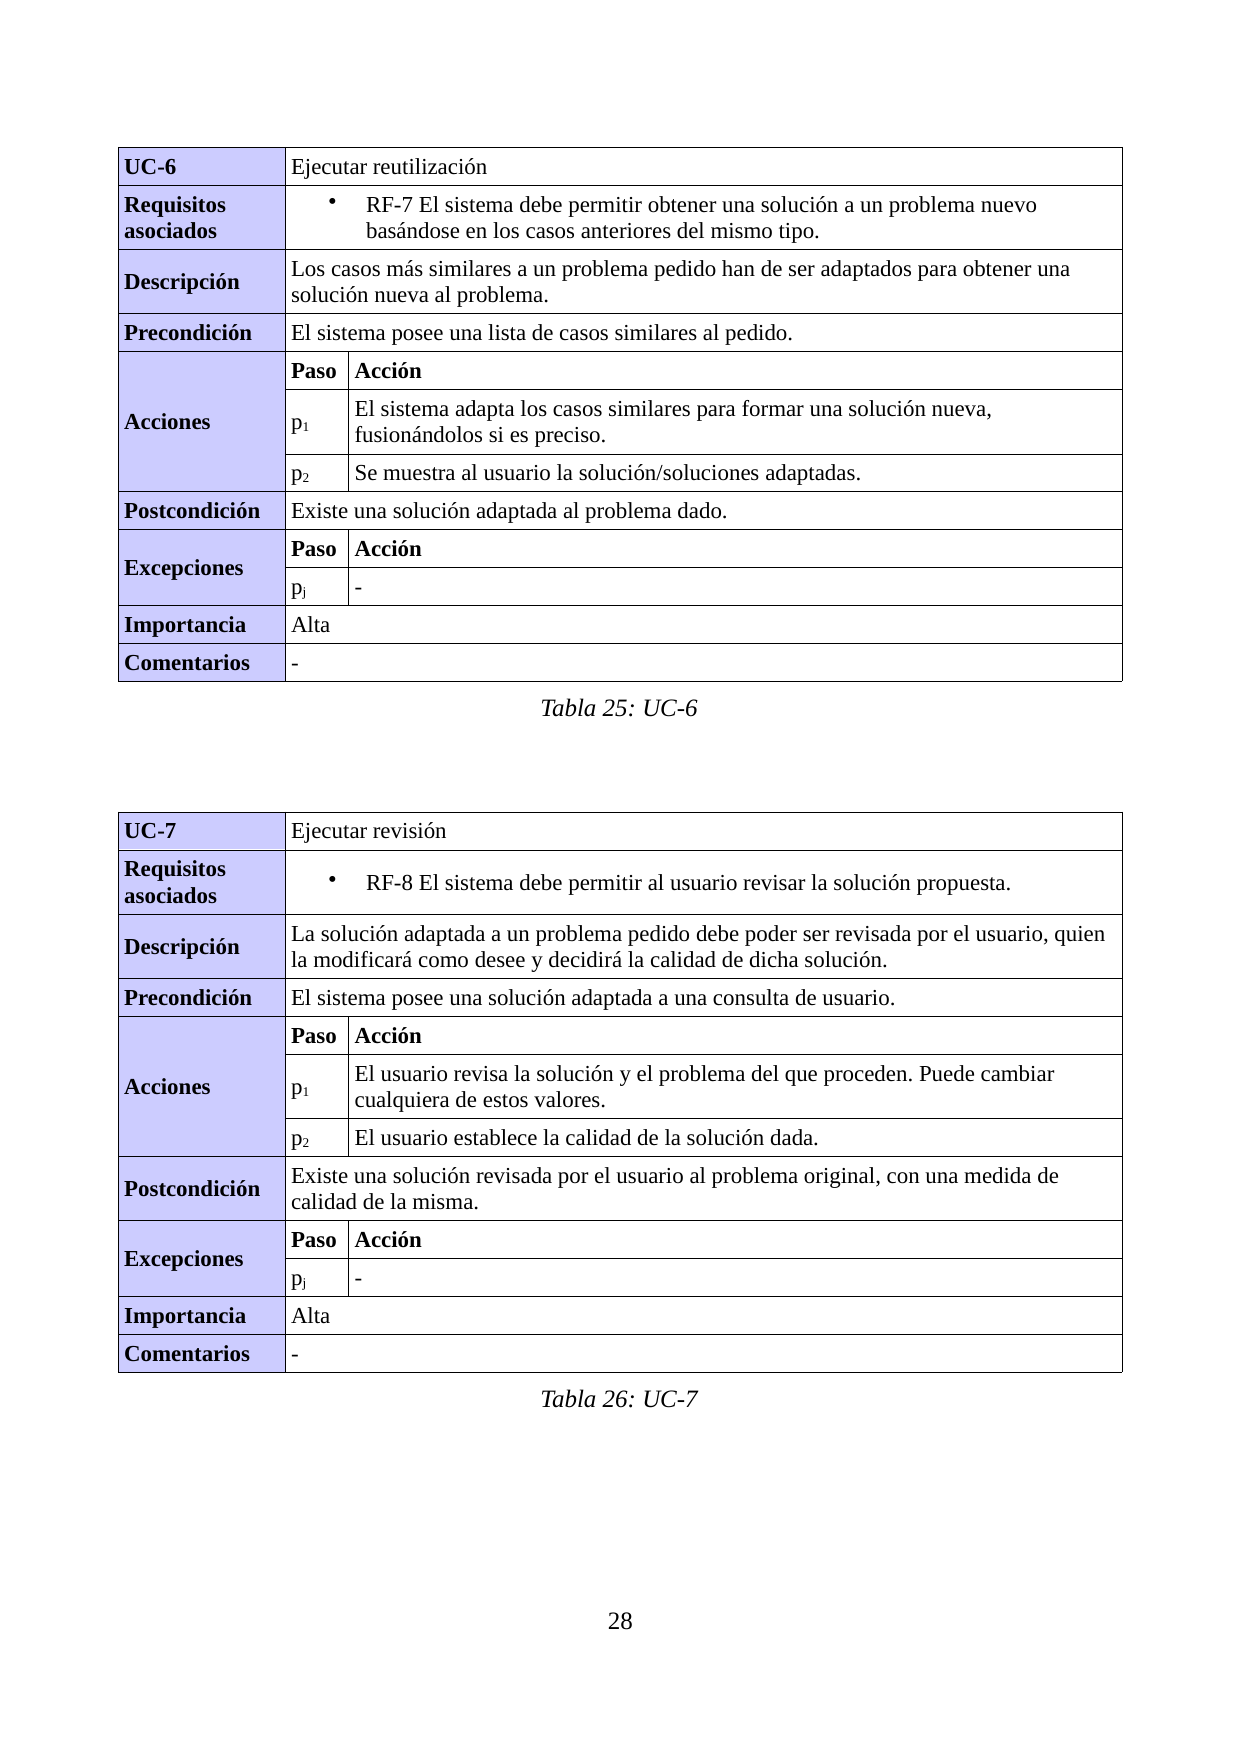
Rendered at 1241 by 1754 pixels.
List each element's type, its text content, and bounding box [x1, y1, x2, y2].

table_cell RF-8 El sistema debe permitir al usuario revisar la solución propuesta. [286, 851, 1122, 914]
table_cell Postcondición [119, 492, 285, 529]
table_cell p1 [286, 390, 348, 453]
table_cell - [349, 568, 1122, 605]
table_cell Postcondición [119, 1157, 285, 1220]
table_header Ejecutar revisión [286, 813, 1122, 849]
table_cell El sistema posee una solución adaptada a una consulta de usuario. [286, 979, 1122, 1016]
table_cell - [286, 1335, 1122, 1372]
table_cell Excepciones [119, 530, 285, 605]
table_cell Importancia [119, 606, 285, 643]
table_header UC-7 [119, 813, 285, 849]
table_cell Comentarios [119, 644, 285, 681]
table_cell Descripción [119, 250, 285, 313]
table_cell Acción [349, 352, 1122, 389]
table_cell Acción [349, 1017, 1122, 1054]
table_cell Paso [286, 1017, 348, 1054]
table_cell Comentarios [119, 1335, 285, 1372]
table_cell Excepciones [119, 1221, 285, 1296]
text Tabla 25: UC-6 [118, 693, 1122, 722]
table_cell - [349, 1259, 1122, 1296]
table_cell pj [286, 1259, 348, 1296]
text Tabla 26: UC-7 [118, 1384, 1122, 1413]
table_cell El usuario revisa la solución y el problema del que proceden. Puede cambiar cualquiera de estos valores. [349, 1055, 1122, 1118]
table_cell p2 [286, 1119, 348, 1156]
table_cell Se muestra al usuario la solución/soluciones adaptadas. [349, 455, 1122, 491]
table_cell Descripción [119, 915, 285, 978]
table_cell Alta [286, 606, 1122, 643]
table_cell Los casos más similares a un problema pedido han de ser adaptados para obtener una solución nueva al problema. [286, 250, 1122, 313]
table_header UC-6 [119, 148, 285, 185]
table_cell - [286, 644, 1122, 681]
table_cell Importancia [119, 1297, 285, 1334]
table_cell RF-7 El sistema debe permitir obtener una solución a un problema nuevo basándose en los casos anteriores del mismo tipo. [286, 186, 1122, 249]
table_cell Requisitos asociados [119, 186, 285, 249]
table_cell El sistema adapta los casos similares para formar una solución nueva, fusionándolos si es preciso. [349, 390, 1122, 453]
table_cell Existe una solución revisada por el usuario al problema original, con una medida de calidad de la misma. [286, 1157, 1122, 1220]
table_cell Precondición [119, 314, 285, 351]
table_cell Requisitos asociados [119, 851, 285, 914]
table_cell Paso [286, 352, 348, 389]
table_cell Acciones [119, 352, 285, 491]
table_cell Acción [349, 1221, 1122, 1258]
table_cell El usuario establece la calidad de la solución dada. [349, 1119, 1122, 1156]
table_cell El sistema posee una lista de casos similares al pedido. [286, 314, 1122, 351]
table_cell Acciones [119, 1017, 285, 1156]
table_cell Acción [349, 530, 1122, 567]
table_cell Precondición [119, 979, 285, 1016]
table_cell Paso [286, 1221, 348, 1258]
table_cell Existe una solución adaptada al problema dado. [286, 492, 1122, 529]
table_cell Paso [286, 530, 348, 567]
table_cell La solución adaptada a un problema pedido debe poder ser revisada por el usuario, quien la modificará como desee y decidirá la calidad de dicha solución. [286, 915, 1122, 978]
table_cell Alta [286, 1297, 1122, 1334]
table_cell p2 [286, 455, 348, 491]
table_cell p1 [286, 1055, 348, 1118]
table_header Ejecutar reutilización [286, 148, 1122, 185]
table_cell pj [286, 568, 348, 605]
